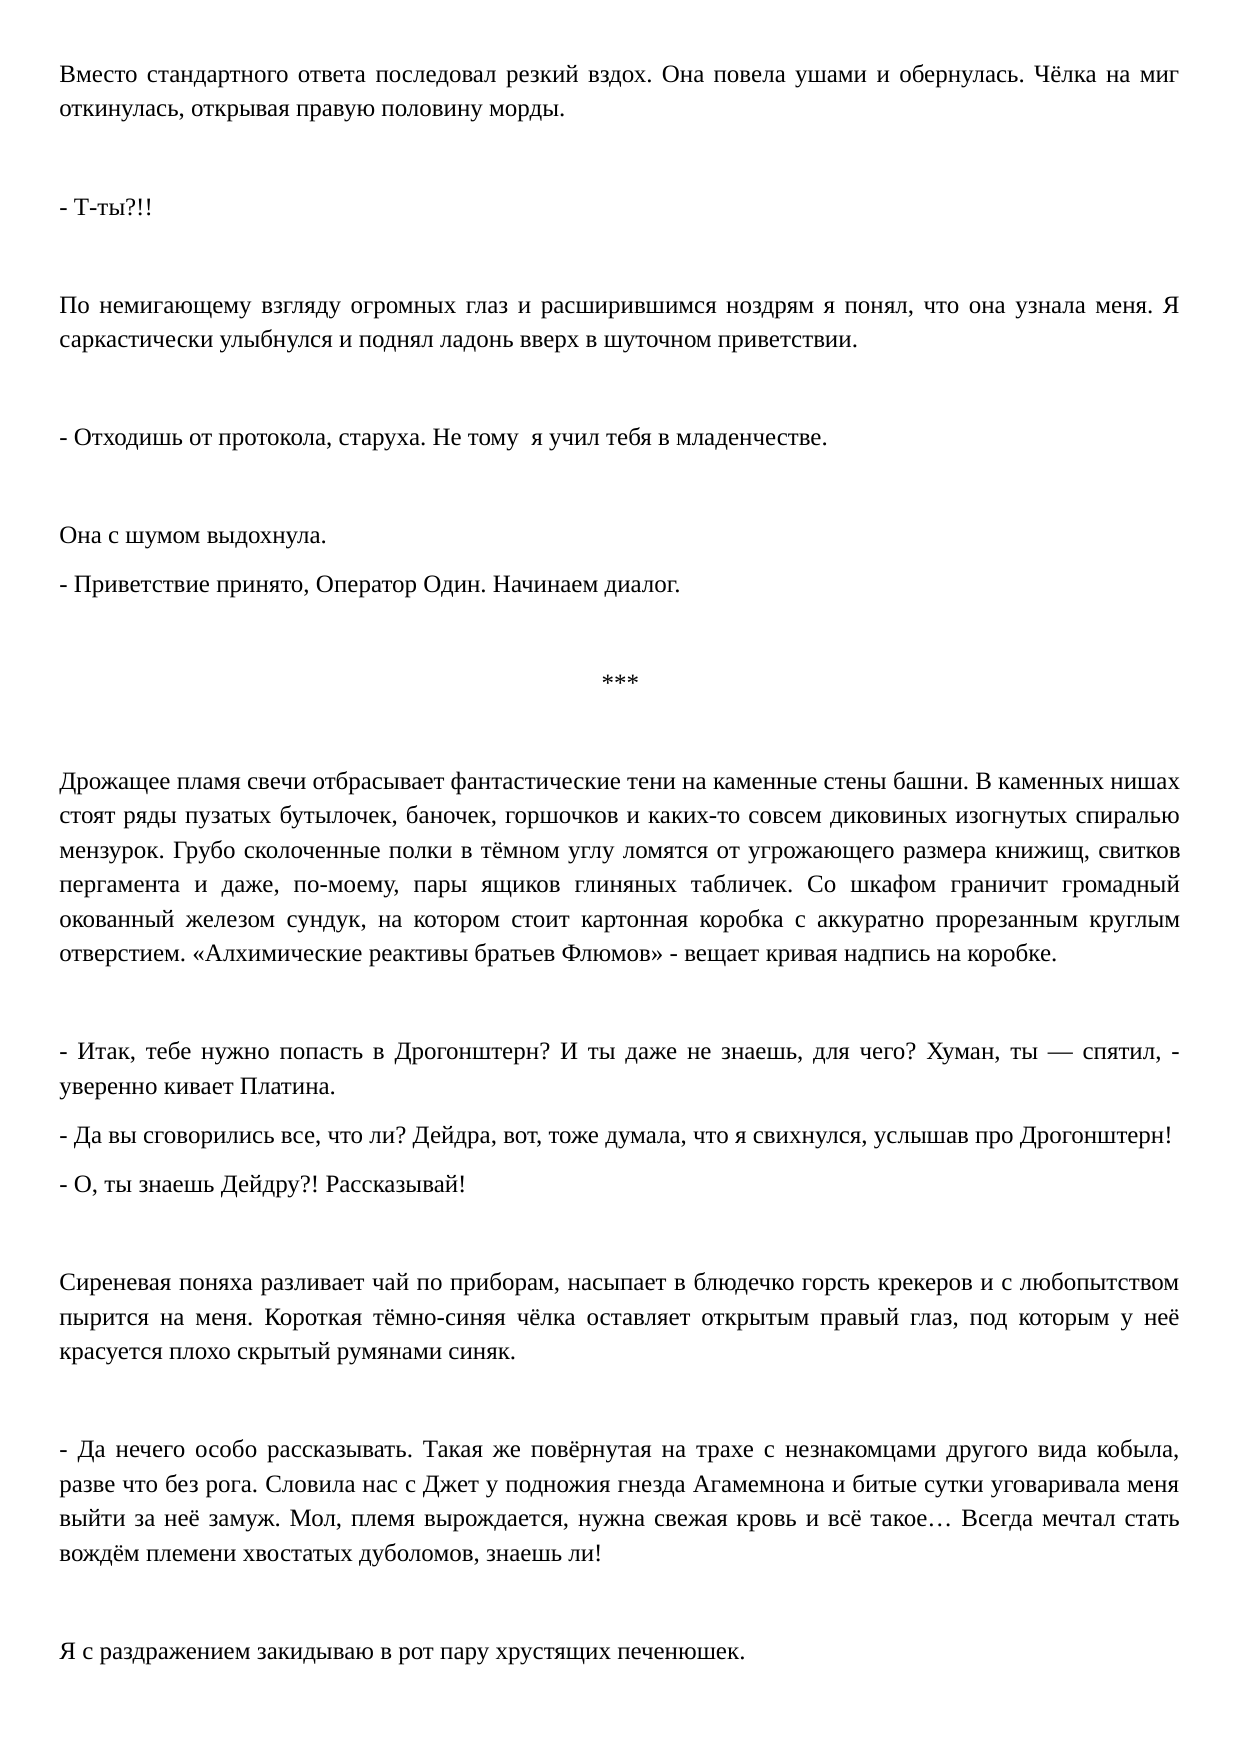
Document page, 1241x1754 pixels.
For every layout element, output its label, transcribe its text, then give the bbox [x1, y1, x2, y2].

text По немигающему взгляду огромных глаз и расширившимся ноздрям я понял, что она узнала меня. Я саркастически улыбнулся и поднял ладонь вверх в шуточном приветствии. [59, 290, 1181, 353]
text - Приветствие принято, Оператор Один. Начинаем диалог. [59, 569, 1181, 598]
text - Отходишь от протокола, старуха. Не тому я учил тебя в младенчестве. [59, 422, 1181, 451]
text Сиреневая поняха разливает чай по приборам, насыпает в блюдечко горсть крекеров и с любопытством пырится на меня. Короткая тёмно-синяя чёлка оставляет открытым правый глаз, под которым у неё красуется плохо скрытый румянами синяк. [59, 1267, 1181, 1365]
text - Да нечего особо рассказывать. Такая же повёрнутая на трахе с незнакомцами другого вида кобыла, разве что без рога. Словила нас с Джет у подножия гнезда Агамемнона и битые сутки уговаривала меня выйти за неё замуж. Мол, племя вырождается, нужна свежая кровь и всё такое… Всегда мечтал стать вождём племени хвостатых дуболомов, знаешь ли! [59, 1434, 1181, 1566]
text *** [59, 668, 1181, 696]
text Дрожащее пламя свечи отбрасывает фантастические тени на каменные стены башни. В каменных нишах стоят ряды пузатых бутылочек, баночек, горшочков и каких-то совсем диковиных изогнутых спиралью мензурок. Грубо сколоченные полки в тёмном углу ломятся от угрожающего размера книжищ, свитков пергамента и даже, по-моему, пары ящиков глиняных табличек. Со шкафом граничит громадный окованный железом сундук, на котором стоит картонная коробка с аккуратно прорезанным круглым отверстием. «Алхимические реактивы братьев Флюмов» - вещает кривая надпись на коробке. [59, 766, 1181, 967]
text Она с шумом выдохнула. [59, 521, 1181, 549]
text - Т-ты?!! [59, 192, 1181, 220]
text Я с раздражением закидываю в рот пару хрустящих печенюшек. [59, 1636, 1181, 1664]
text - Итак, тебе нужно попасть в Дрогонштерн? И ты даже не знаешь, для чего? Хуман, ты — спятил, - уверенно кивает Платина. [59, 1036, 1181, 1099]
text - О, ты знаешь Дейдру?! Рассказывай! [59, 1169, 1181, 1198]
text Вместо стандартного ответа последовал резкий вздох. Она повела ушами и обернулась. Чёлка на миг откинулась, открывая правую половину морды. [59, 59, 1181, 122]
text - Да вы сговорились все, что ли? Дейдра, вот, тоже думала, что я свихнулся, услышав про Дрогонштерн! [59, 1120, 1181, 1149]
